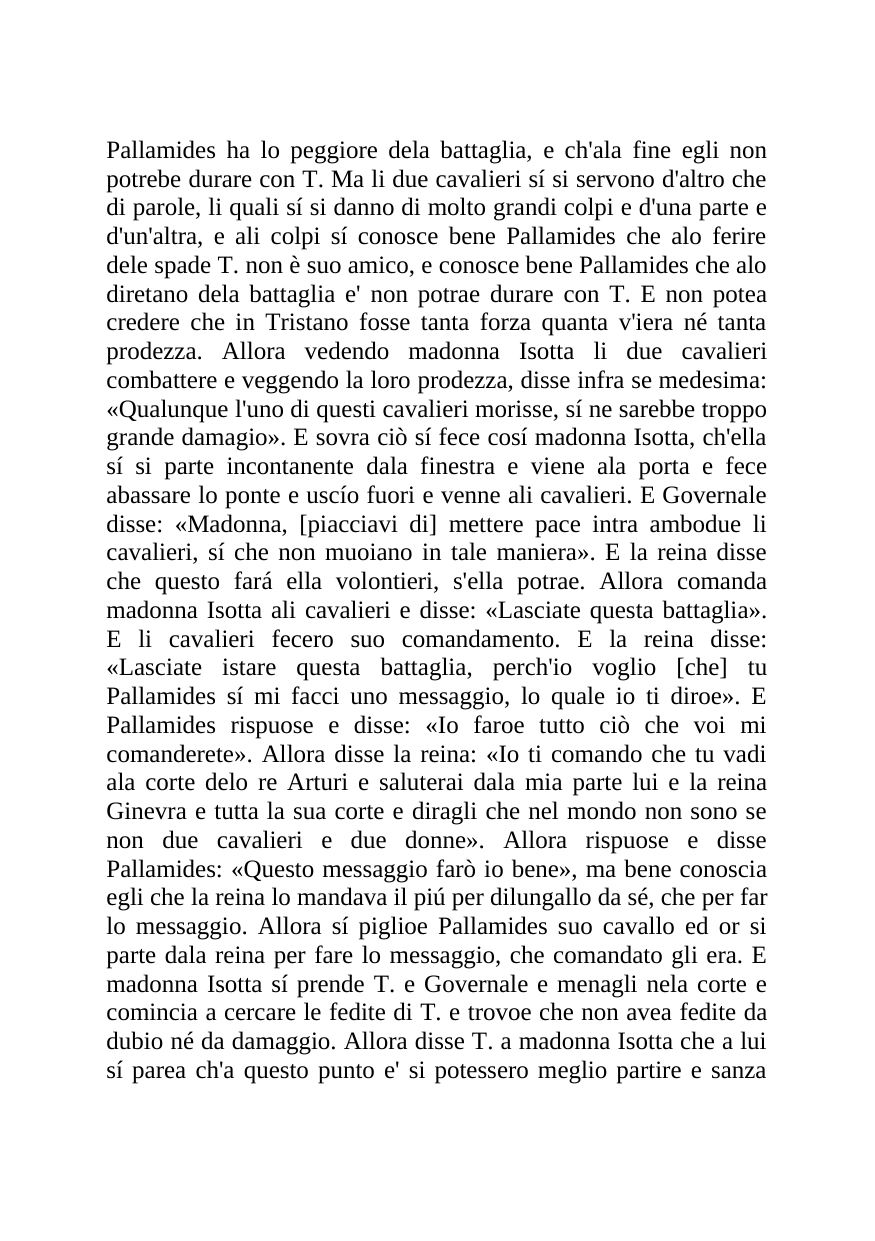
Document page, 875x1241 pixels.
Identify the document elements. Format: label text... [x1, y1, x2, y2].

text Pallamides ha lo peggiore dela battaglia, e ch'ala fine egli non potrebe durare con T. Ma li due cavalieri sí si servono d'altro che di parole, li quali sí si danno di molto grandi colpi e d'una parte e d'un'altra, e ali colpi sí conosce bene Pallamides che alo ferire dele spade T. non è suo amico, e conosce bene Pallamides che alo diretano dela battaglia e' non potrae durare con T. E non potea credere che in Tristano fosse tanta forza quanta v'iera né tanta prodezza. Allora vedendo madonna Isotta li due cavalieri combattere e veggendo la loro prodezza, disse infra se medesima: «Qualunque l'uno di questi cavalieri morisse, sí ne sarebbe troppo grande damagio». E sovra ciò sí fece cosí madonna Isotta, ch'ella sí si parte incontanente dala finestra e viene ala porta e fece abassare lo ponte e uscío fuori e venne ali cavalieri. E Governale disse: «Madonna, [piacciavi di] mettere pace intra ambodue li cavalieri, sí che non muoiano in tale maniera». E la reina disse che questo fará ella volontieri, s'ella potrae. Allora comanda madonna Isotta ali cavalieri e disse: «Lasciate questa battaglia». E li cavalieri fecero suo comandamento. E la reina disse: «Lasciate istare questa battaglia, perch'io voglio [che] tu Pallamides sí mi facci uno messaggio, lo quale io ti diroe». E Pallamides rispuose e disse: «Io faroe tutto ciò che voi mi comanderete». Allora disse la reina: «Io ti comando che tu vadi ala corte delo re Arturi e saluterai dala mia parte lui e la reina Ginevra e tutta la sua corte e diragli che nel mondo non sono se non due cavalieri e due donne». Allora rispuose e disse Pallamides: «Questo messaggio farò io bene», ma bene conoscia egli che la reina lo mandava il piú per dilungallo da sé, che per far lo messaggio. Allora sí piglioe Pallamides suo cavallo ed or si parte dala reina per fare lo messaggio, che comandato gli era. E madonna Isotta sí prende T. e Governale e menagli nela corte e comincia a cercare le fedite di T. e trovoe che non avea fedite da dubio né da damaggio. Allora disse T. a madonna Isotta che a lui sí parea ch'a questo punto e' si potessero meglio partire e sanza [106, 135, 768, 1084]
